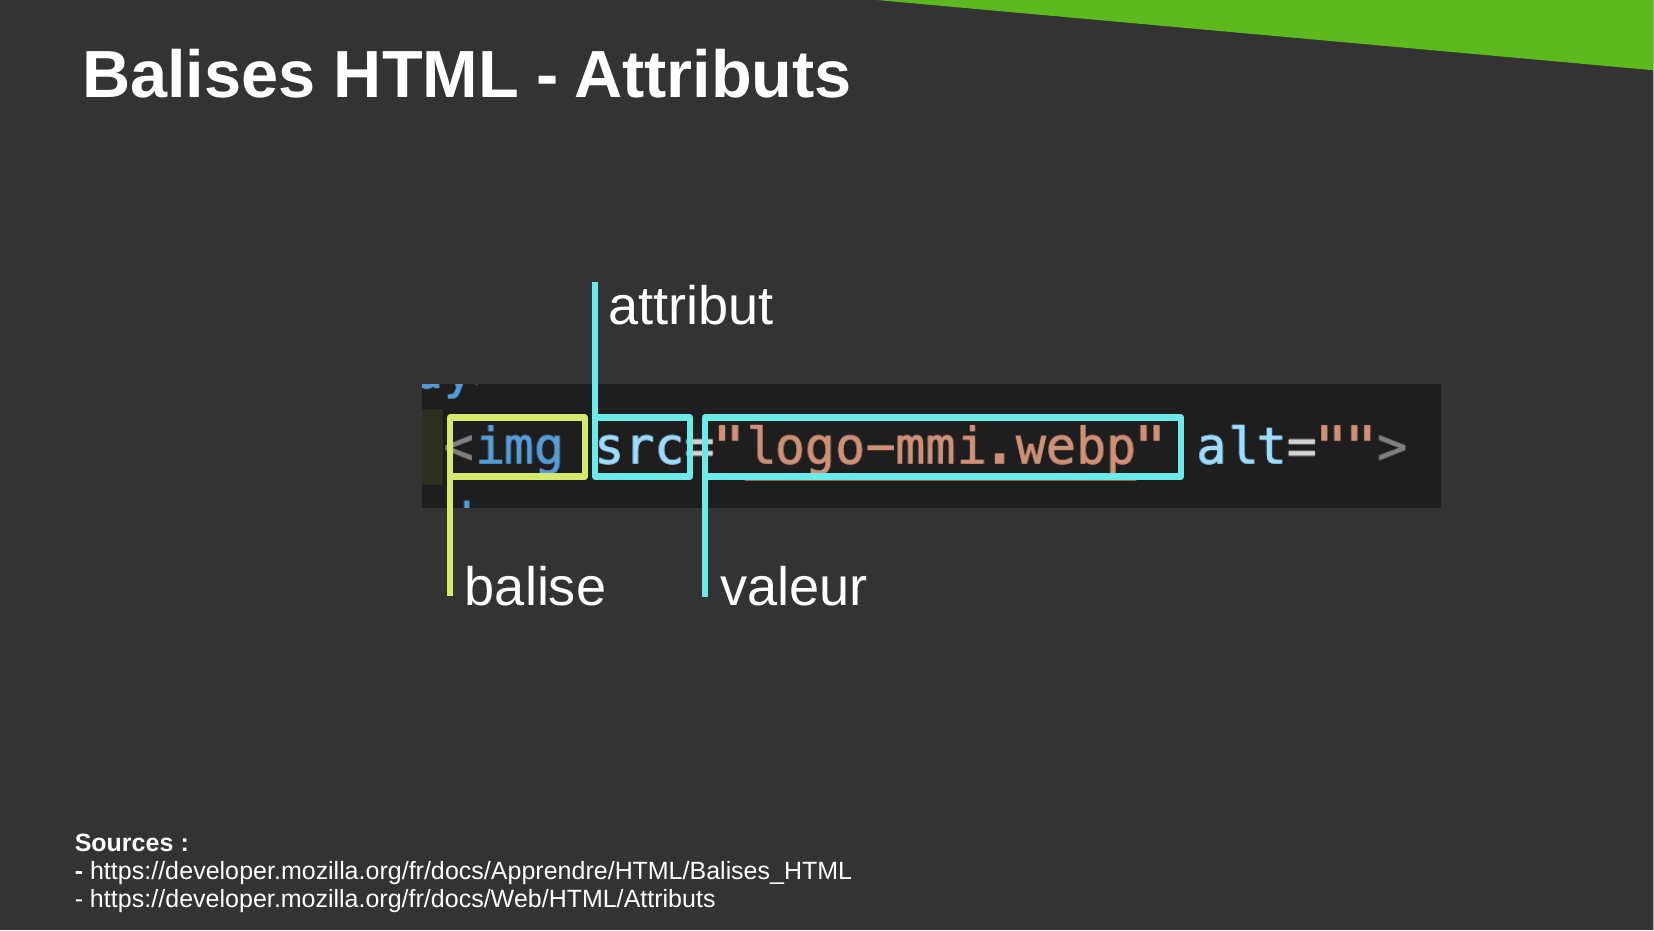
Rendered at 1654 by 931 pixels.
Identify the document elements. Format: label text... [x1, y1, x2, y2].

picture [453, 421, 582, 473]
picture [598, 421, 687, 473]
title balise [464, 556, 650, 619]
text_box [876, 0, 1654, 71]
title attribut [608, 276, 1029, 339]
picture [422, 384, 1441, 508]
title valeur [720, 556, 1141, 619]
title Balises HTML - Attributs [82, 37, 1571, 114]
text_box Sources : - https://developer.mozilla.org/fr/docs/Apprendre/HTML/Balises_HTML - https://developer.mozilla.org/fr/docs/Web/HTML/Attributs [59, 821, 1546, 920]
picture [708, 421, 1178, 473]
